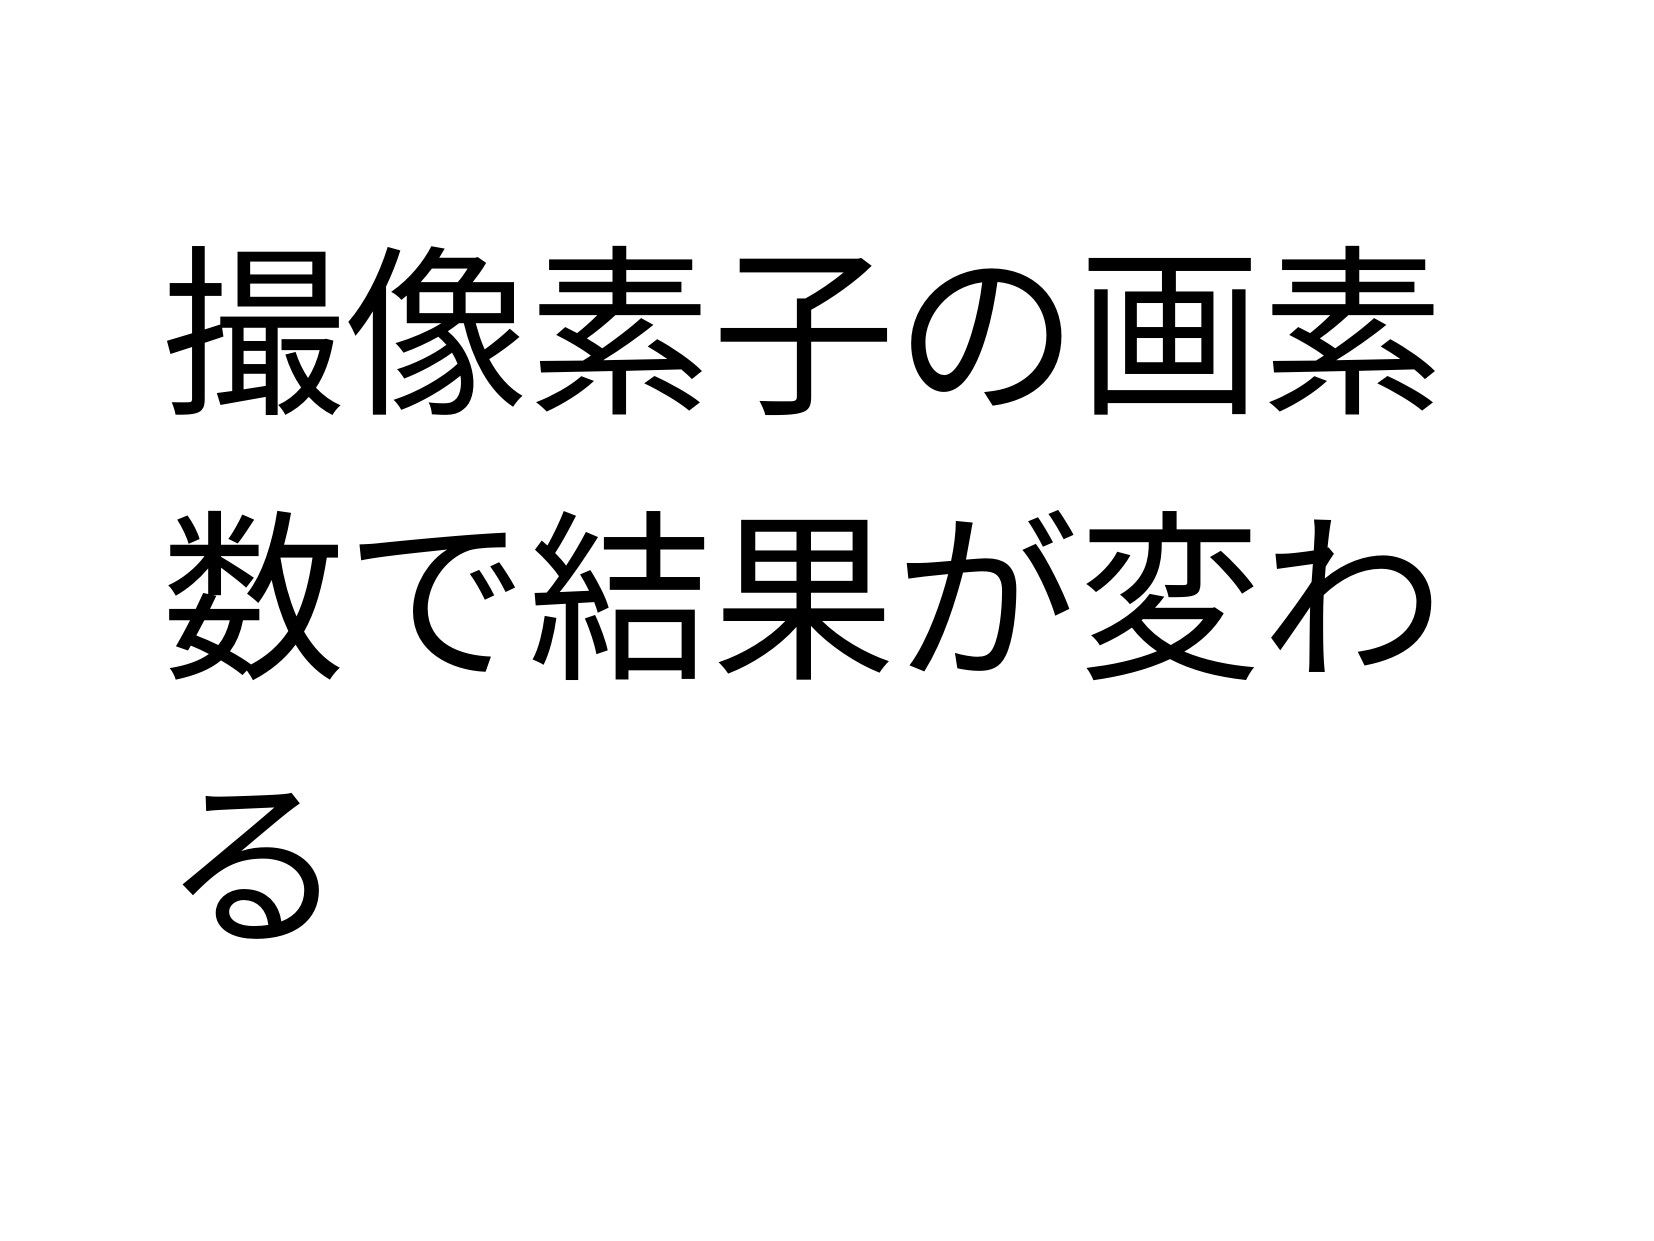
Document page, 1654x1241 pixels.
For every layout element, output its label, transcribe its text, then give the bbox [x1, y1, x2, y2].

text_box 撮像素子の画素数で結果が変わる [147, 166, 1518, 1006]
